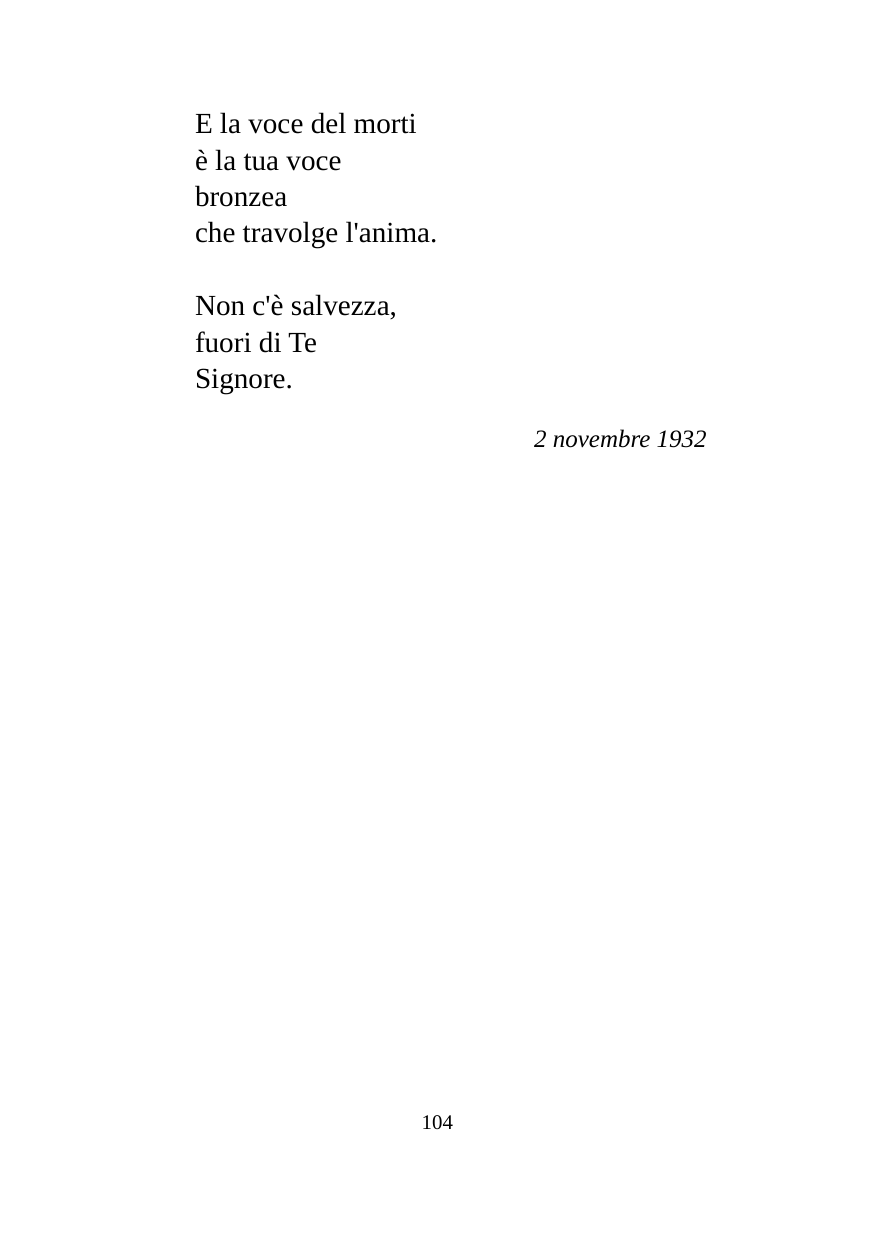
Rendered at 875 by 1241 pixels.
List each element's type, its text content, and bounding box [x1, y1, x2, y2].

text E la voce del morti [195, 106, 768, 140]
text è la tua voce [195, 143, 768, 176]
text che travolge l'anima. [195, 216, 768, 249]
text 2 novembre 1932 [106, 424, 709, 453]
text Non c'è salvezza, [195, 288, 768, 322]
text fuori di Te [195, 325, 768, 358]
text Signore. [195, 361, 768, 395]
text bronzea [195, 179, 768, 213]
